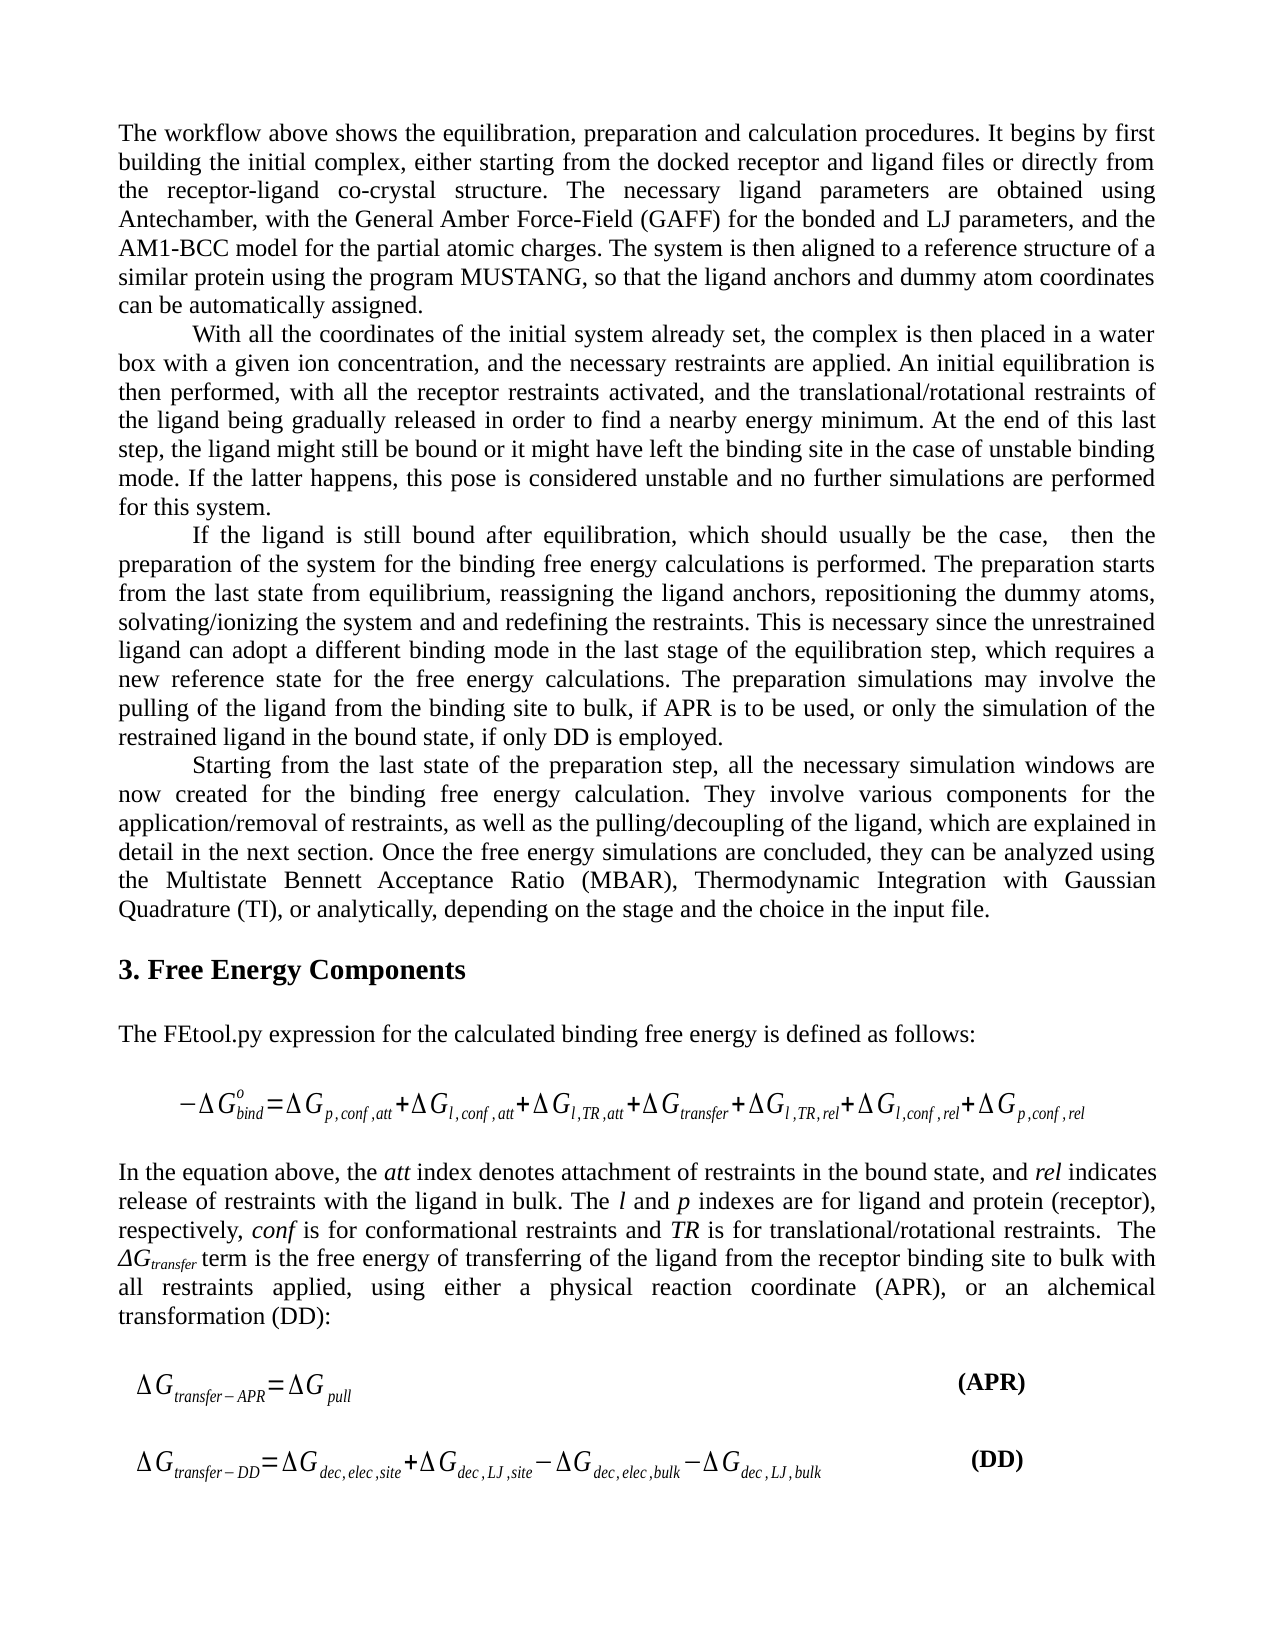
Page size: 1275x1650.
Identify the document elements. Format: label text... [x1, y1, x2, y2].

text Starting from the last state of the preparation step, all the necessary simulation windows are now created for the binding free energy calculation. They involve various components for the application/removal of restraints, as well as the pulling/decoupling of the ligand, which are explained in detail in the next section. Once the free energy simulations are concluded, they can be analyzed using the Multistate Bennett Acceptance Ratio (MBAR), Thermodynamic Integration with Gaussian Quadrature (TI), or analytically, depending on the stage and the choice in the input file. [118, 751, 1157, 923]
text If the ligand is still bound after equilibration, which should usually be the case, then the preparation of the system for the binding free energy calculations is performed. The preparation starts from the last state from equilibrium, reassigning the ligand anchors, repositioning the dummy atoms, solvating/ionizing the system and and redefining the restraints. This is necessary since the unrestrained ligand can adopt a different binding mode in the last stage of the equilibration step, which requires a new reference state for the free energy calculations. The preparation simulations may involve the pulling of the ligand from the binding site to bulk, if APR is to be used, or only the simulation of the restrained ligand in the bound state, if only DD is employed. [118, 521, 1157, 751]
text 3. Free Energy Components [118, 952, 1157, 985]
text (APR) [118, 1363, 1157, 1406]
text The workflow above shows the equilibration, preparation and calculation procedures. It begins by first building the initial complex, either starting from the docked receptor and ligand files or directly from the receptor-ligand co-crystal structure. The necessary ligand parameters are obtained using Antechamber, with the General Amber Force-Field (GAFF) for the bonded and LJ parameters, and the AM1-BCC model for the partial atomic charges. The system is then aligned to a reference structure of a similar protein using the program MUSTANG, so that the ligand anchors and dummy atom coordinates can be automatically assigned. [118, 118, 1157, 319]
text In the equation above, the att index denotes attachment of restraints in the bound state, and rel indicates release of restraints with the ligand in bulk. The l and p indexes are for ligand and protein (receptor), respectively, conf is for conformational restraints and TR is for translational/rotational restraints. The ΔGtransfer term is the free energy of transferring of the ligand from the receptor binding site to bulk with all restraints applied, using either a physical reaction coordinate (APR), or an alchemical transformation (DD): [118, 1157, 1157, 1330]
text (DD) [118, 1440, 1157, 1483]
text The FEtool.py expression for the calculated binding free energy is defined as follows: [118, 1019, 1157, 1048]
text With all the coordinates of the initial system already set, the complex is then placed in a water box with a given ion concentration, and the necessary restraints are applied. An initial equilibration is then performed, with all the receptor restraints activated, and the translational/rotational restraints of the ligand being gradually released in order to find a nearby energy minimum. At the end of this last step, the ligand might still be bound or it might have left the binding site in the case of unstable binding mode. If the latter happens, this pose is considered unstable and no further simulations are performed for this system. [118, 319, 1157, 521]
